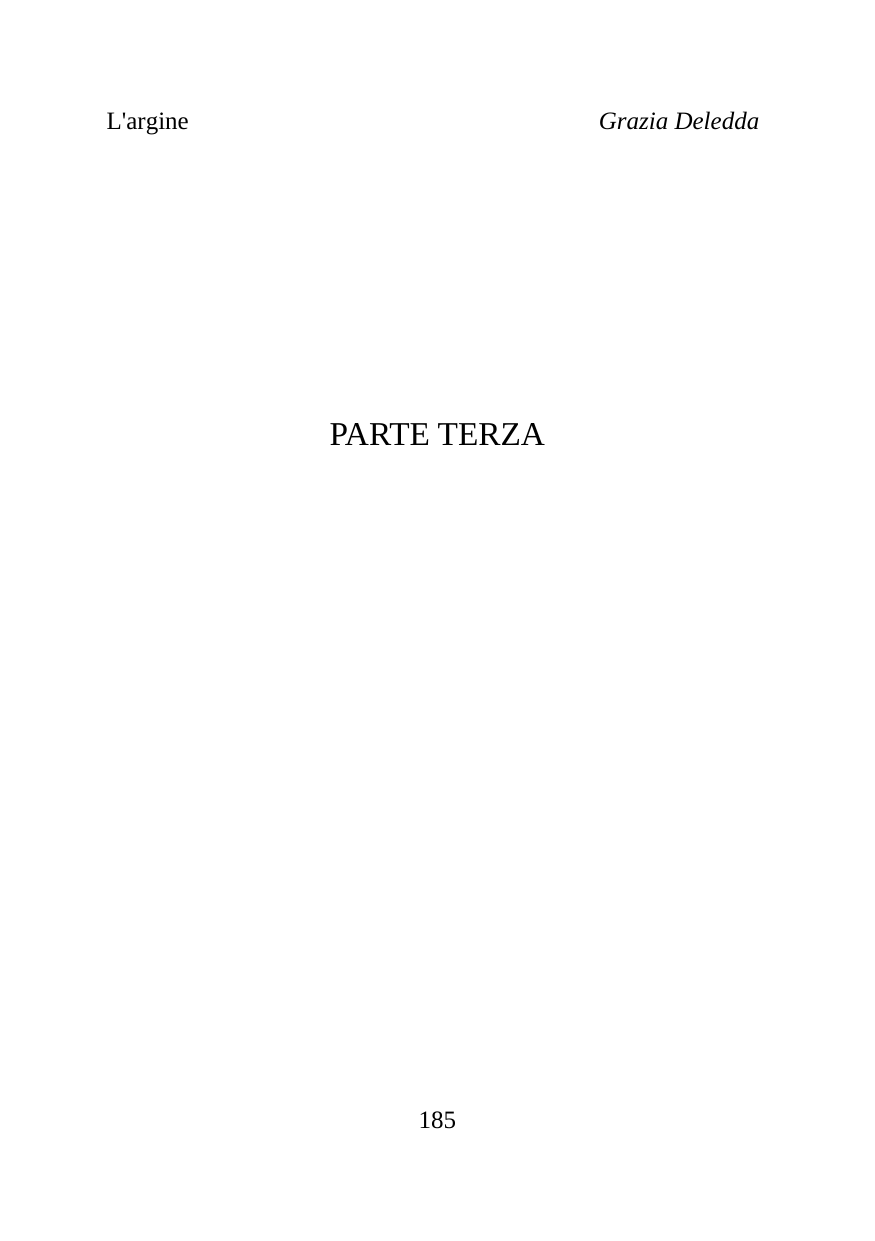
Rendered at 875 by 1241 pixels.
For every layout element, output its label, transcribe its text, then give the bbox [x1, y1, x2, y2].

subtitle PARTE TERZA [106, 414, 768, 452]
